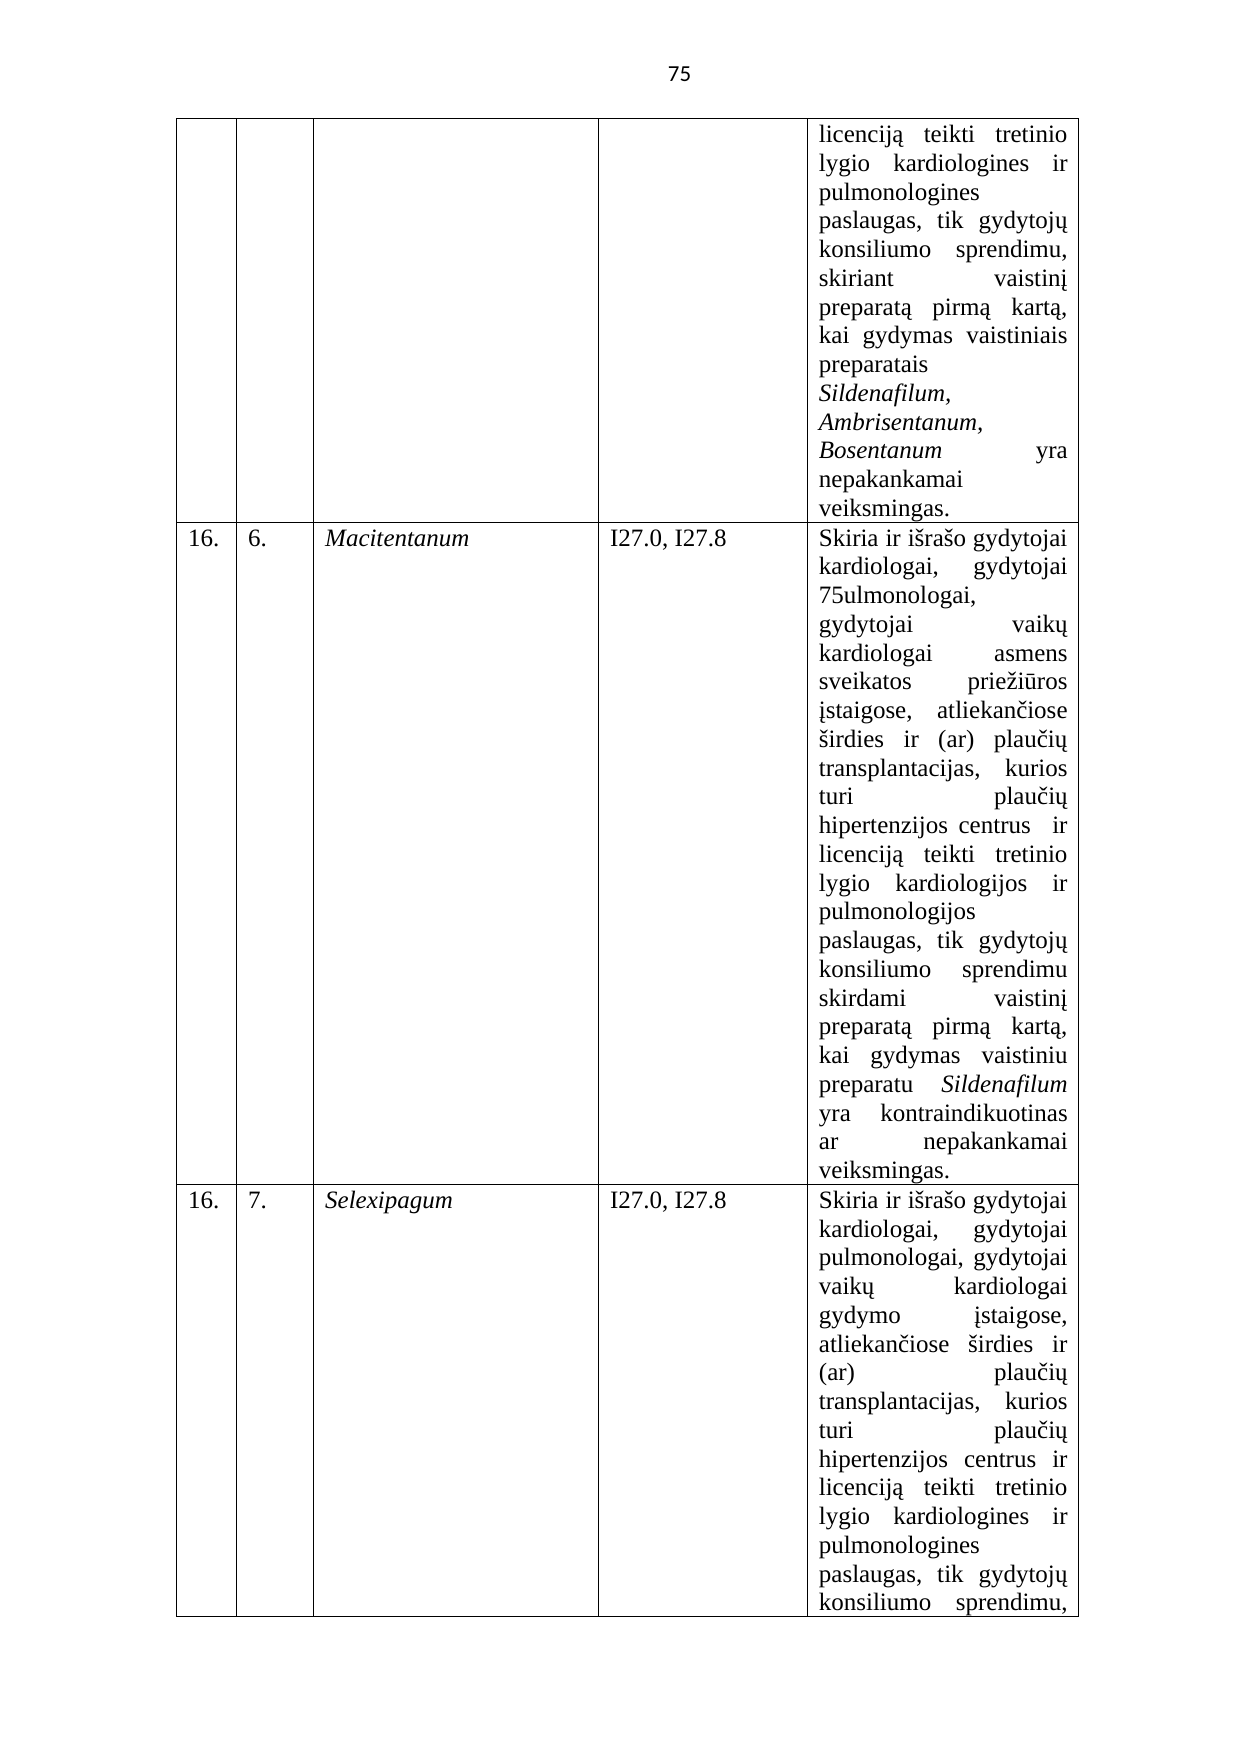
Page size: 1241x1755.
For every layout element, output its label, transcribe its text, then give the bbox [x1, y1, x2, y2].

table_cell Selexipagum [314, 1185, 598, 1616]
table_cell licenciją teikti tretinio lygio kardiologines ir pulmonologines paslaugas, tik gydytojų konsiliumo sprendimu, skiriant vaistinį preparatą pirmą kartą, kai gydymas vaistiniais preparatais Sildenafilum, Ambrisentanum, Bosentanum yra nepakankamai veiksmingas. [808, 119, 1078, 522]
table_cell [314, 119, 598, 522]
table_cell [1093, 522, 1099, 1184]
table_cell I27.0, I27.8 [599, 523, 807, 1184]
table_cell [1079, 118, 1083, 522]
table_cell 16. [177, 523, 236, 1184]
table_cell [1103, 522, 1109, 1184]
table_cell Skiria ir išrašo gydytojai kardiologai, gydytojai 1ulmonologai, gydytojai vaikų kardiologai asmens sveikatos priežiūros įstaigose, atliekančiose širdies ir (ar) plaučių transplantacijas, kurios turi plaučių hipertenzijos centrus ir licenciją teikti tretinio lygio kardiologijos ir pulmonologijos paslaugas, tik gydytojų konsiliumo sprendimu skirdami vaistinį preparatą pirmą kartą, kai gydymas vaistiniu preparatu Sildenafilum yra kontraindikuotinas ar nepakankamai veiksmingas. [808, 523, 1078, 1184]
table_cell [237, 119, 313, 522]
table_cell [1109, 1184, 1123, 1616]
table_cell [1088, 522, 1093, 1184]
table_cell [177, 119, 236, 522]
table_cell [1103, 118, 1109, 522]
table_cell [1109, 522, 1123, 1184]
table_cell Skiria ir išrašo gydytojai kardiologai, gydytojai pulmonologai, gydytojai vaikų kardiologai gydymo įstaigose, atliekančiose širdies ir (ar) plaučių transplantacijas, kurios turi plaučių hipertenzijos centrus ir licenciją teikti tretinio lygio kardiologines ir pulmonologines paslaugas, tik gydytojų konsiliumo sprendimu, [808, 1185, 1078, 1616]
table_cell 7. [237, 1185, 313, 1616]
table_cell [1109, 118, 1123, 522]
table_cell 6. [237, 523, 313, 1184]
table_cell [1099, 1184, 1103, 1616]
table_cell [599, 119, 807, 522]
table_cell [1093, 118, 1099, 522]
table_cell [1103, 1184, 1109, 1616]
table_cell [1084, 1184, 1088, 1616]
table_cell [1084, 522, 1088, 1184]
table_cell [1088, 118, 1093, 522]
table_cell [1099, 522, 1103, 1184]
table_cell [1099, 118, 1103, 522]
table_cell [1088, 1184, 1093, 1616]
table_cell [1079, 1184, 1083, 1616]
table_cell [1079, 522, 1083, 1184]
table_cell [1084, 118, 1088, 522]
table_cell I27.0, I27.8 [599, 1185, 807, 1616]
table_cell [1093, 1184, 1099, 1616]
table_cell Macitentanum [314, 523, 598, 1184]
table_cell 16. [177, 1185, 236, 1616]
